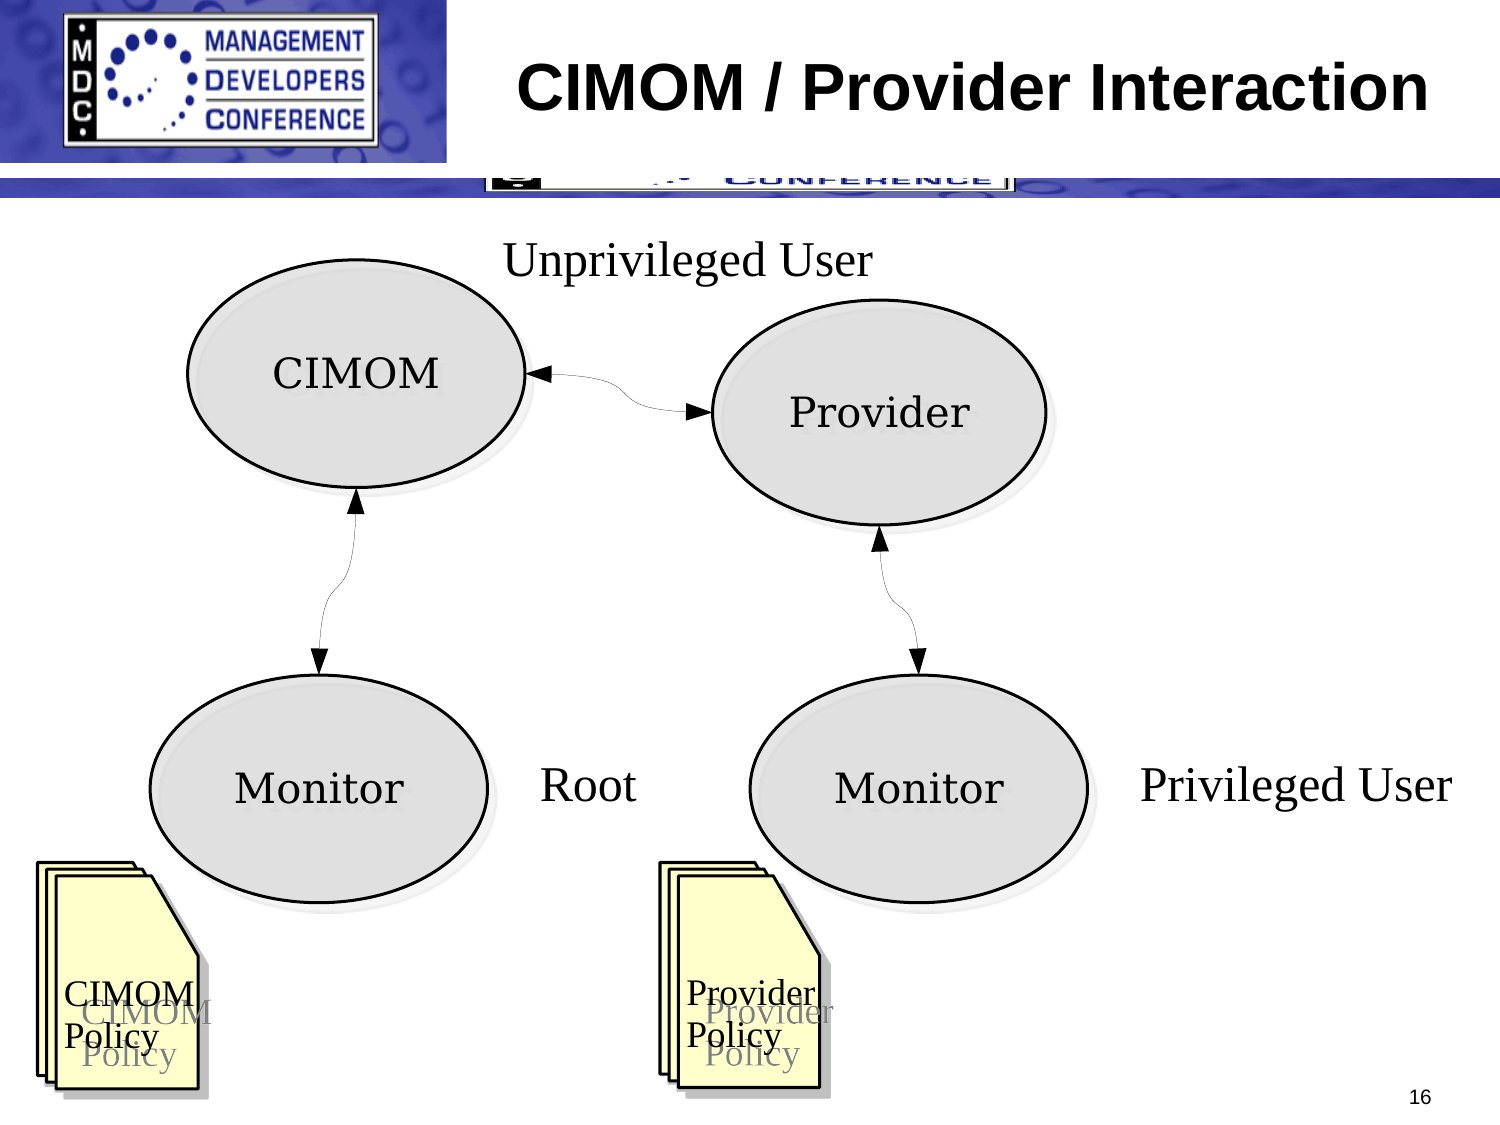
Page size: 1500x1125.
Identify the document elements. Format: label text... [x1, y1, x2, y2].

text_box Monitor [150, 675, 488, 903]
text_box CIMOM [187, 259, 525, 488]
picture [0, 178, 1500, 198]
text_box [660, 862, 820, 1088]
picture [0, 0, 447, 163]
text_box Provider Policy [671, 965, 845, 1078]
text_box Privileged User [1125, 750, 1468, 821]
text_box Root [525, 750, 652, 821]
text_box CIMOM Policy [48, 965, 226, 1079]
text_box Monitor [750, 675, 1088, 903]
text_box [37, 862, 199, 1089]
title CIMOM / Provider Interaction [447, 0, 1500, 176]
text_box Unprivileged User [487, 224, 889, 296]
text_box Provider [712, 300, 1046, 525]
